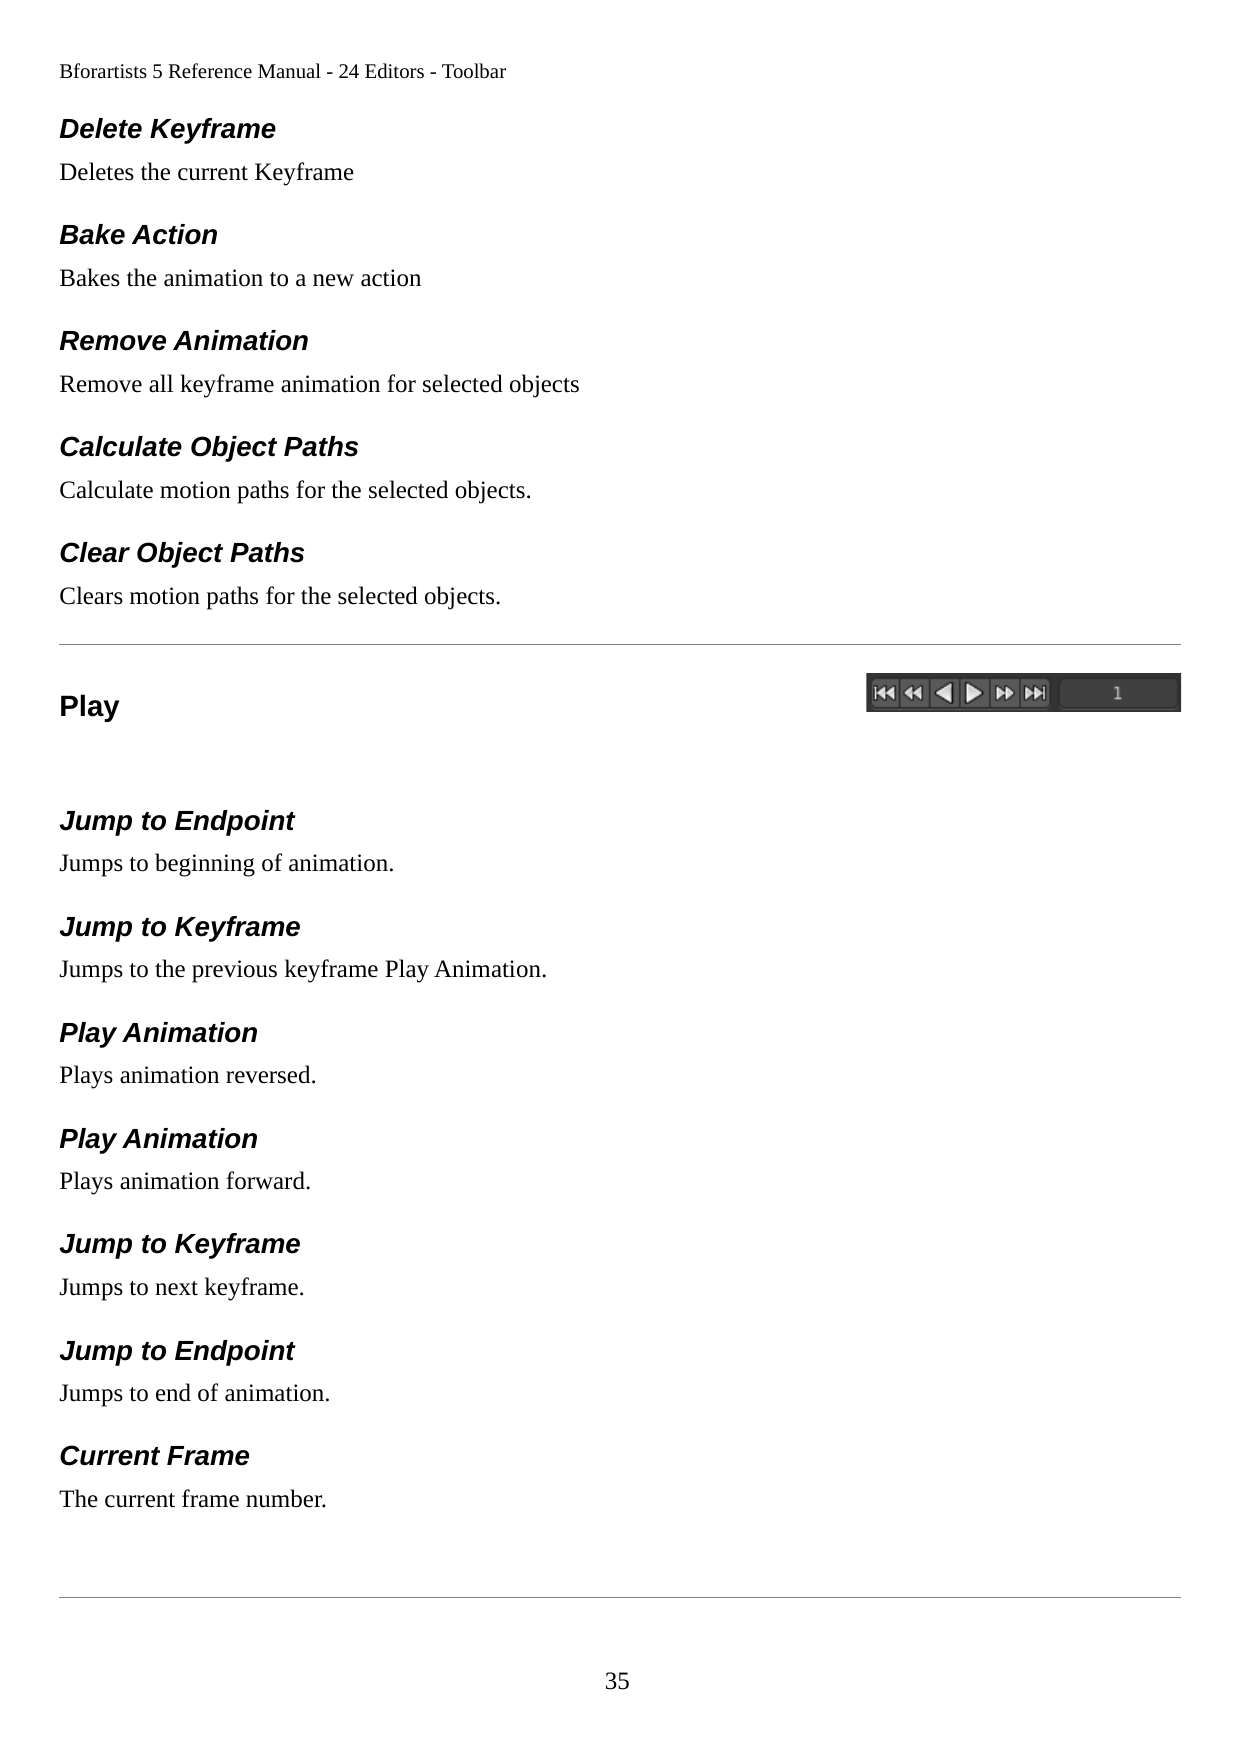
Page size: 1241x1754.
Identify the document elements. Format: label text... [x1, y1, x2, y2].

subtitle Play Animation [59, 1122, 1181, 1154]
subtitle Bake Action [59, 218, 1181, 250]
picture [866, 673, 1182, 712]
subtitle Clear Object Paths [59, 536, 1181, 568]
subtitle Calculate Object Paths [59, 430, 1181, 462]
text Deletes the current Keyframe [59, 157, 1181, 186]
subtitle Jump to Keyframe [59, 910, 1181, 942]
text Plays animation reversed. [59, 1060, 1181, 1089]
subtitle Remove Animation [59, 324, 1181, 356]
subtitle Jump to Keyframe [59, 1228, 1181, 1260]
subtitle Play Animation [59, 1016, 1181, 1048]
subtitle Current Frame [59, 1440, 1181, 1472]
subtitle Delete Keyframe [59, 113, 1181, 144]
subtitle Play [59, 688, 1181, 722]
subtitle Jump to Endpoint [59, 804, 1181, 836]
subtitle Jump to Endpoint [59, 1334, 1181, 1366]
text Clears motion paths for the selected objects. [59, 581, 1181, 609]
text Jumps to next keyframe. [59, 1272, 1181, 1301]
text Jumps to the previous keyframe Play Animation. [59, 954, 1181, 983]
text The current frame number. [59, 1484, 1181, 1513]
text Jumps to end of animation. [59, 1378, 1181, 1407]
text Calculate motion paths for the selected objects. [59, 475, 1181, 503]
text Remove all keyframe animation for selected objects [59, 369, 1181, 398]
text Jumps to beginning of animation. [59, 848, 1181, 877]
text Plays animation forward. [59, 1166, 1181, 1195]
text Bakes the animation to a new action [59, 263, 1181, 292]
